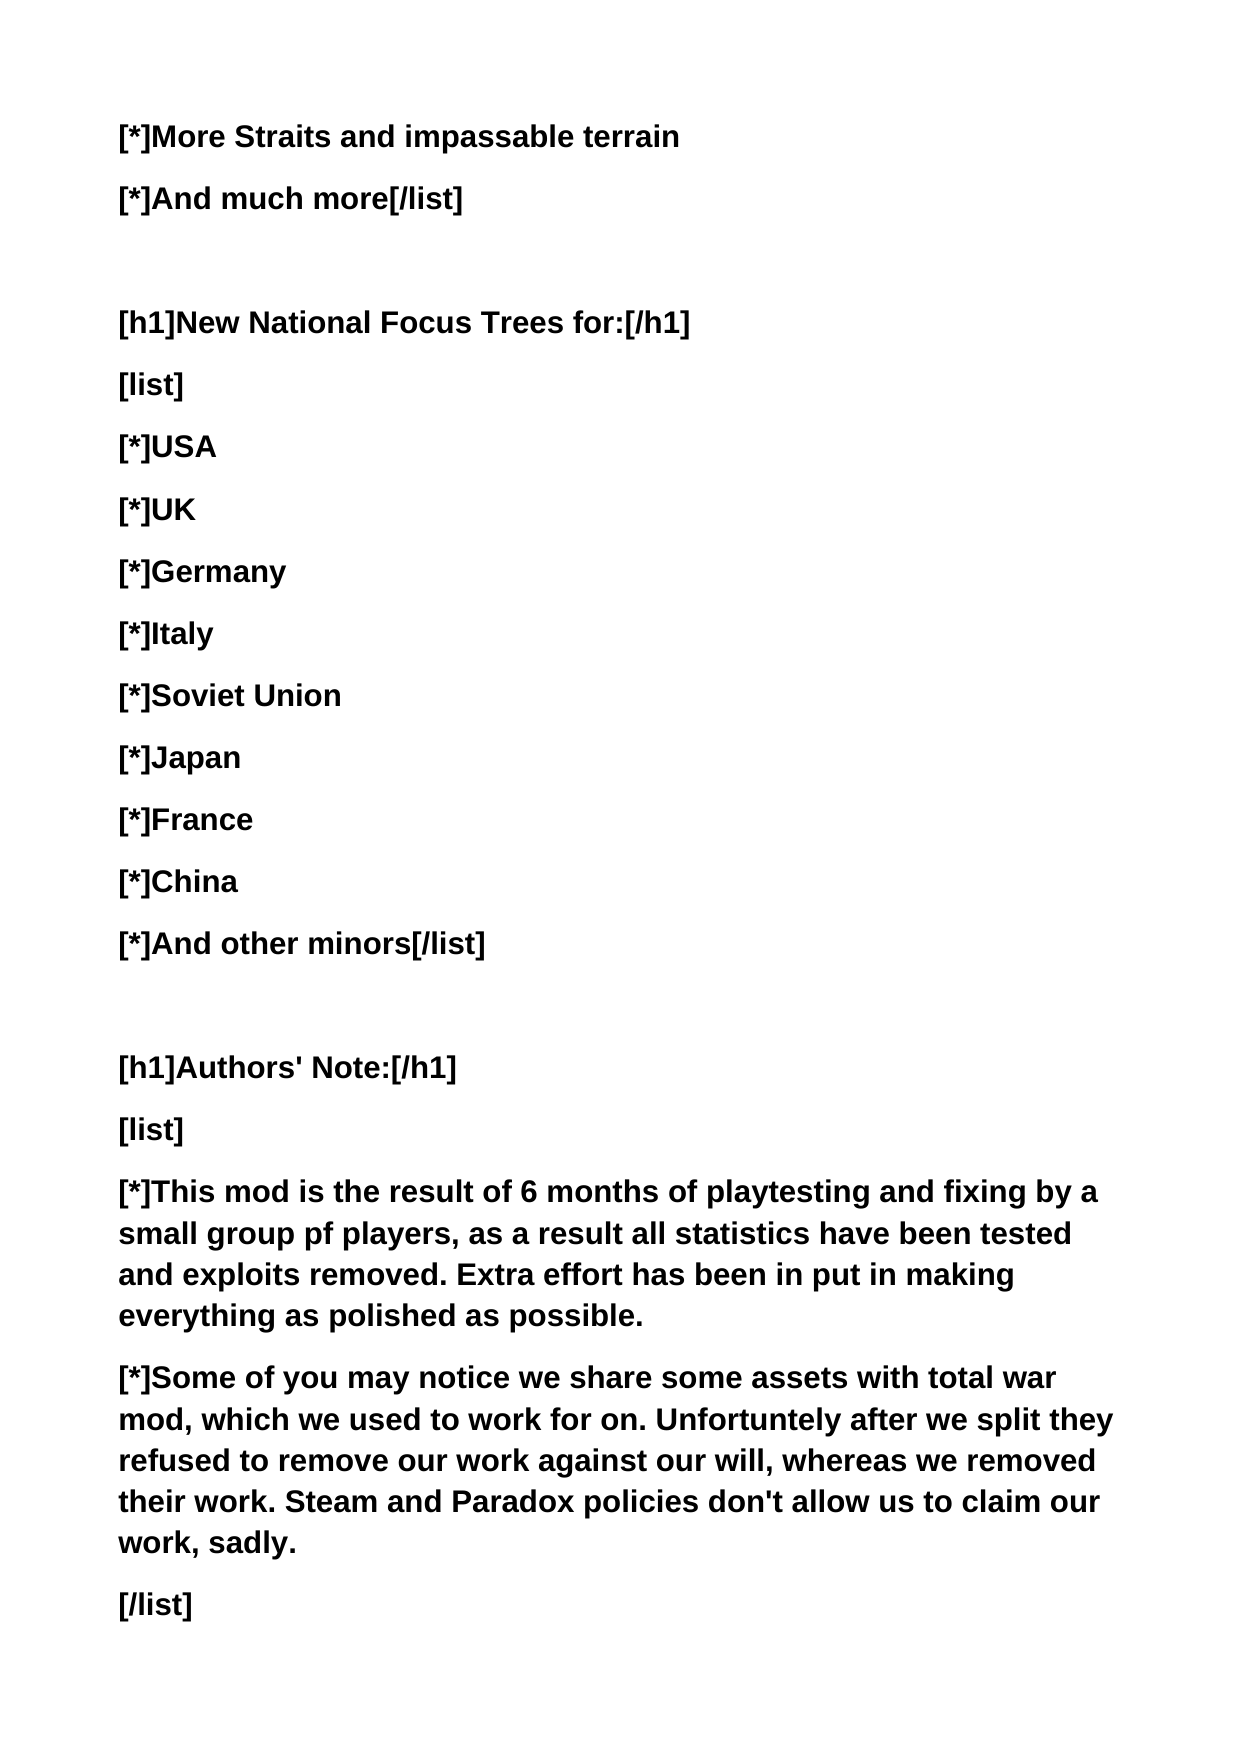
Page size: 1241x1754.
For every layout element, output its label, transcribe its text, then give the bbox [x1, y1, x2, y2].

text [*]Italy [118, 615, 1122, 651]
text [*]UK [118, 491, 1122, 527]
text [*]France [118, 801, 1122, 837]
text [*]Some of you may notice we share some assets with total war mod, which we used to work for on. Unfortuntely after we split they refused to remove our work against our will, whereas we removed their work. Steam and Paradox policies don't allow us to claim our work, sadly. [118, 1359, 1122, 1560]
text [list] [118, 1111, 1122, 1147]
text [*]Japan [118, 739, 1122, 775]
text [h1]New National Focus Trees for:[/h1] [118, 304, 1122, 340]
text [*]USA [118, 428, 1122, 464]
text [list] [118, 366, 1122, 402]
text [*]Soviet Union [118, 677, 1122, 713]
text [/list] [118, 1586, 1122, 1622]
text [*]And other minors[/list] [118, 925, 1122, 961]
text [*]And much more[/list] [118, 180, 1122, 216]
text [*]China [118, 863, 1122, 899]
text [*]More Straits and impassable terrain [118, 118, 1122, 154]
text [h1]Authors' Note:[/h1] [118, 1049, 1122, 1085]
text [*]Germany [118, 553, 1122, 589]
text [*]This mod is the result of 6 months of playtesting and fixing by a small group pf players, as a result all statistics have been tested and exploits removed. Extra effort has been in put in making everything as polished as possible. [118, 1173, 1122, 1333]
